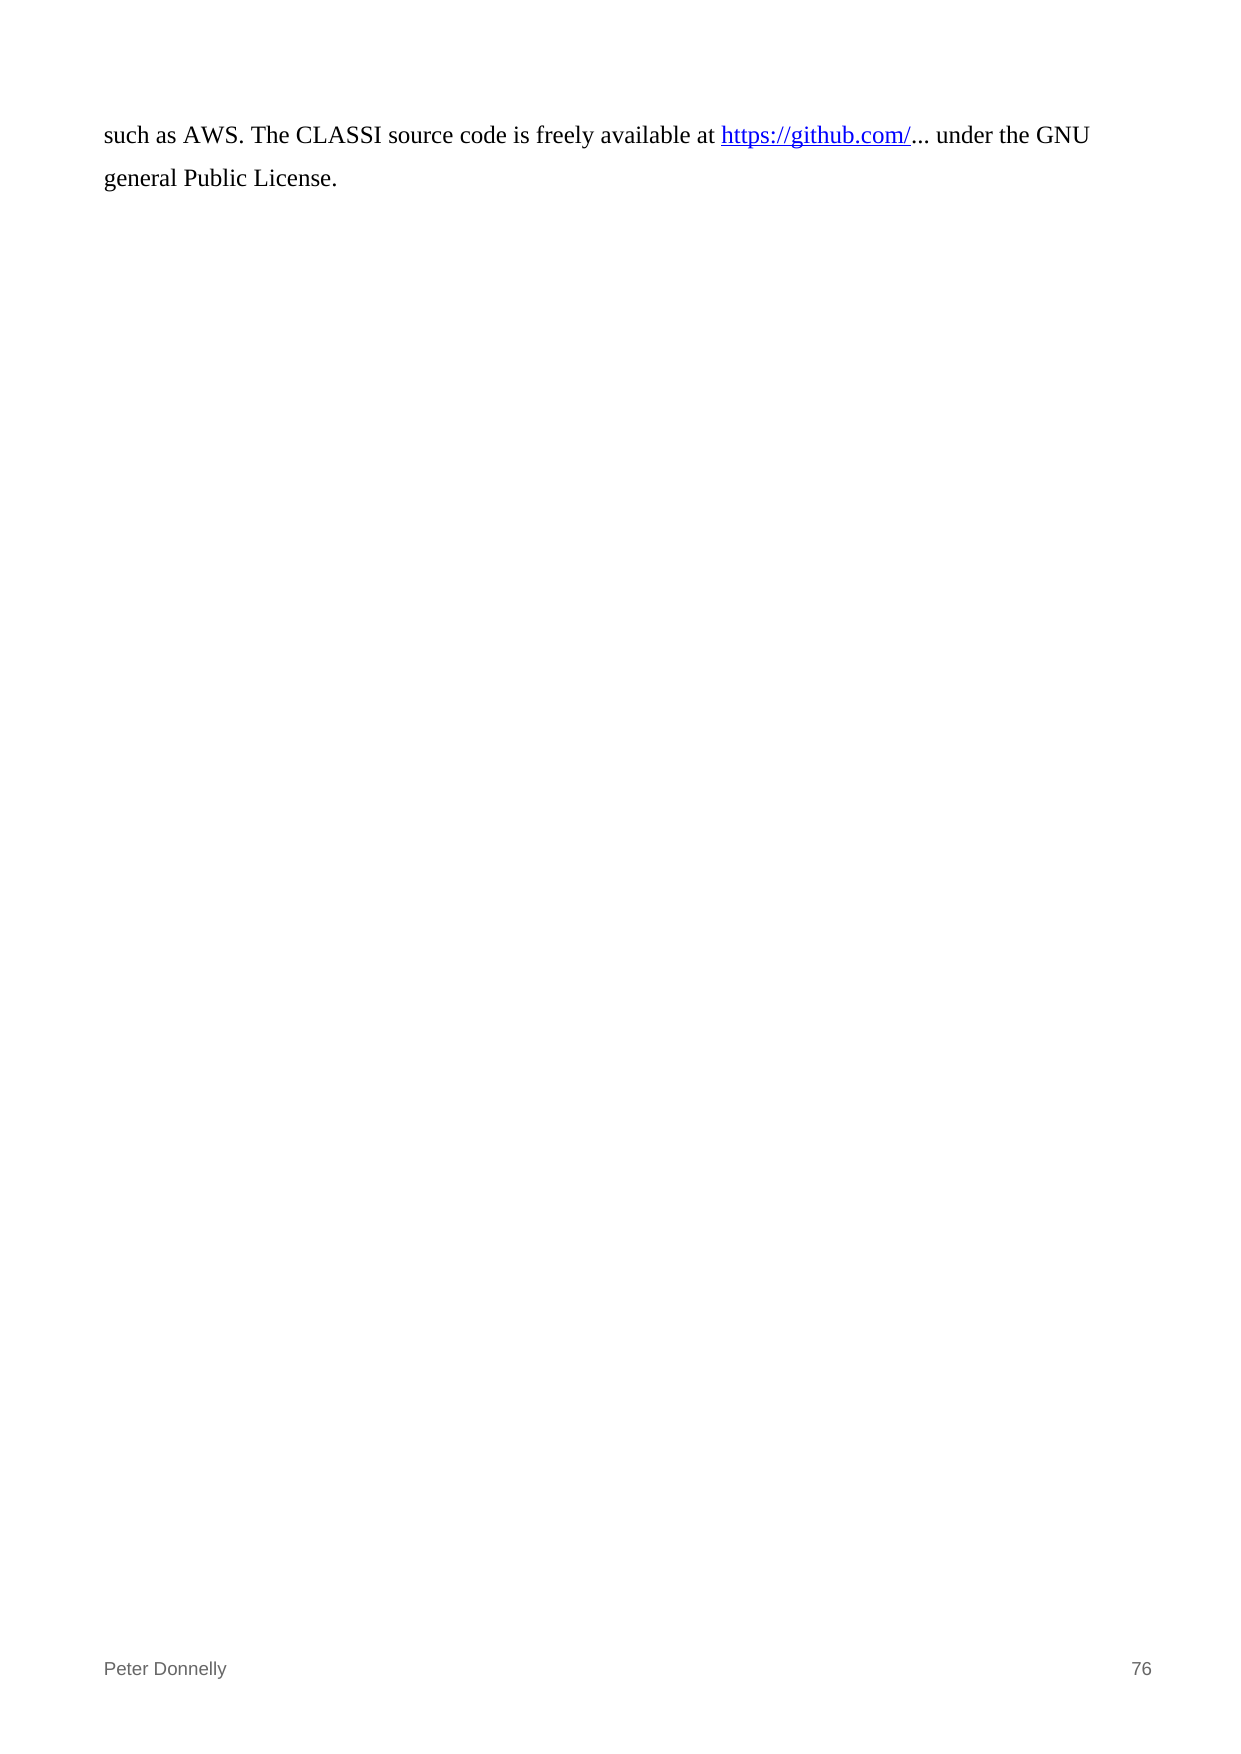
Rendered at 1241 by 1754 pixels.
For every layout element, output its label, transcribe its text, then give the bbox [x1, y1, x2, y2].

text such as AWS. The CLASSI source code is freely available at https://github.com/... under the GNU general Public License. [103, 120, 1146, 192]
